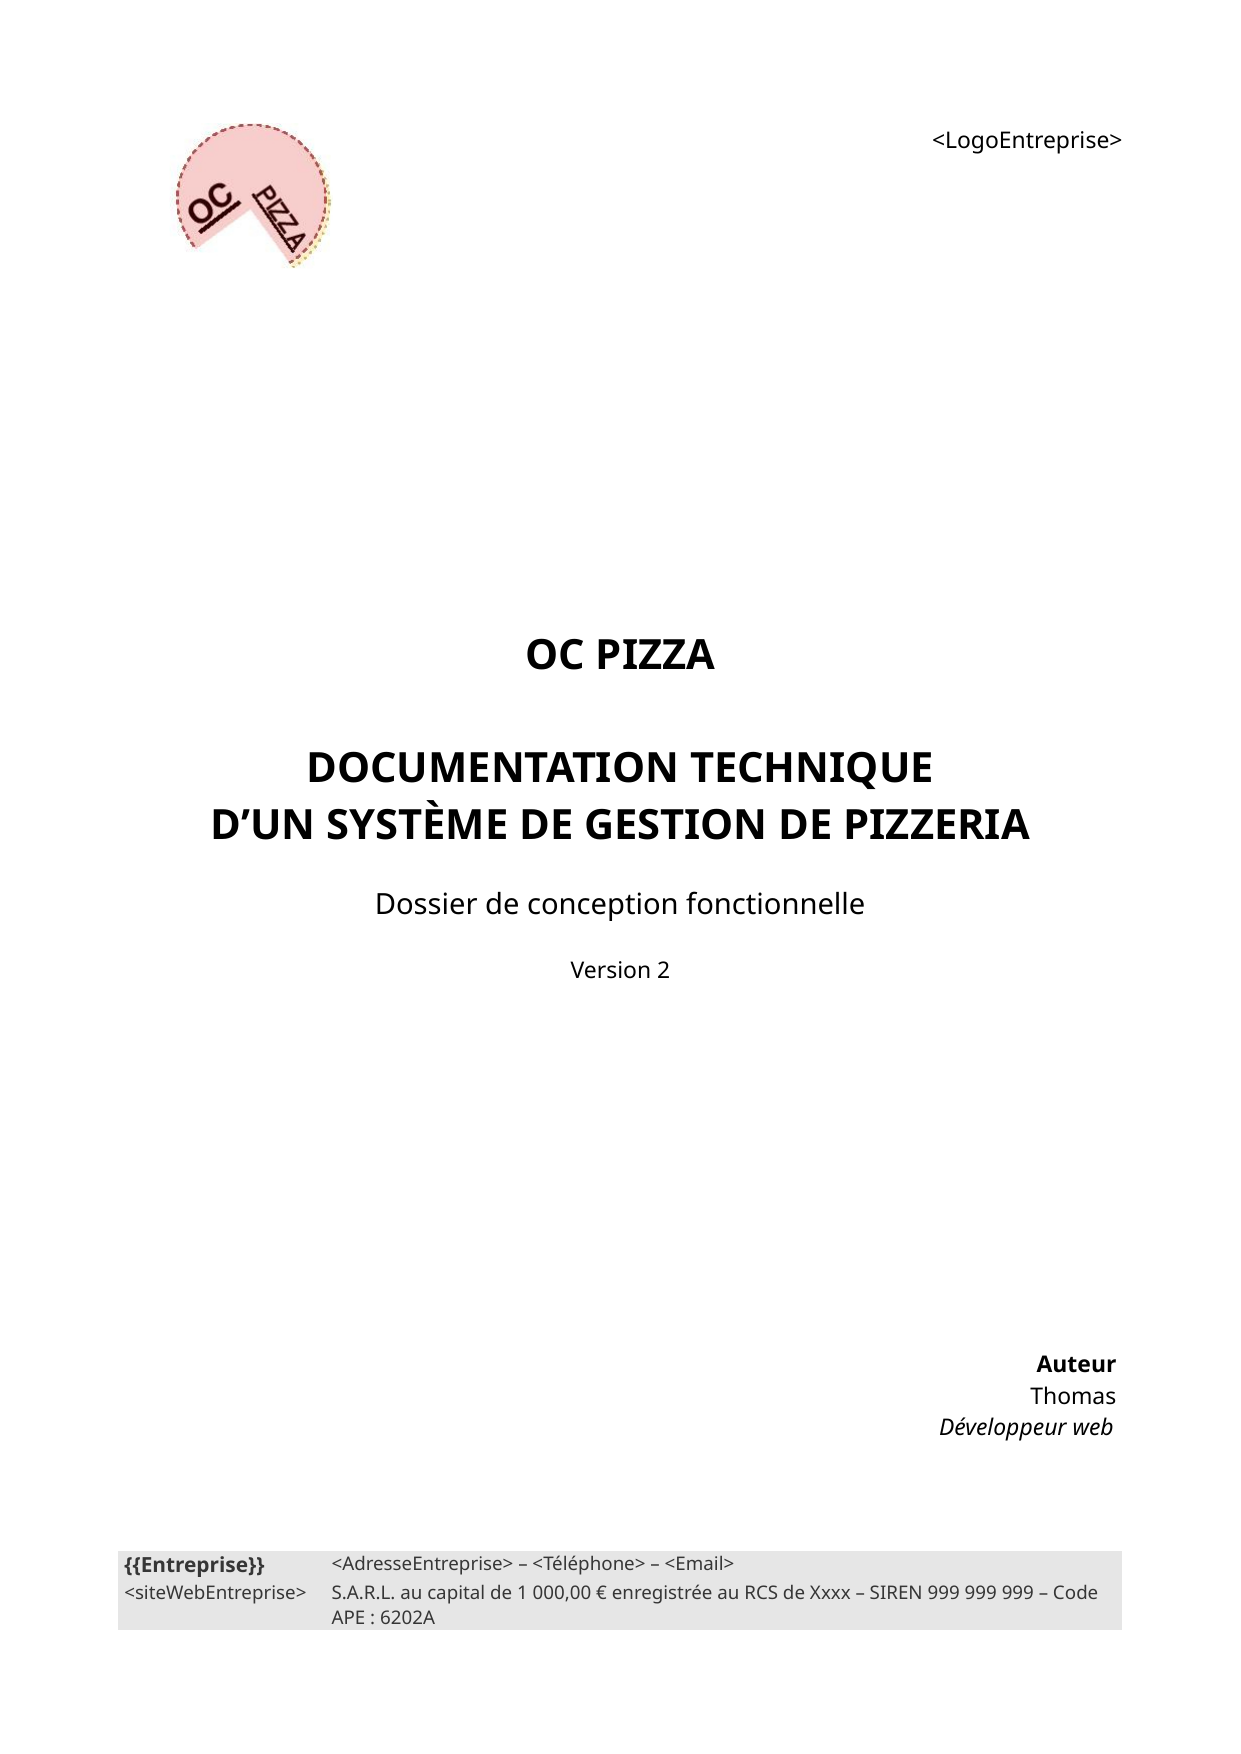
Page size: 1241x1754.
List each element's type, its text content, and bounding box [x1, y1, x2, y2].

table_cell Auteur Thomas Développeur web [118, 1325, 1122, 1466]
table_header OC PIZZA DOCUMENTATION TECHNIQUE D’UN SYSTÈME DE GESTION DE PIZZERIA Dossier de conception fonctionnelle Version 2 [118, 285, 1122, 1324]
picture [169, 123, 333, 274]
